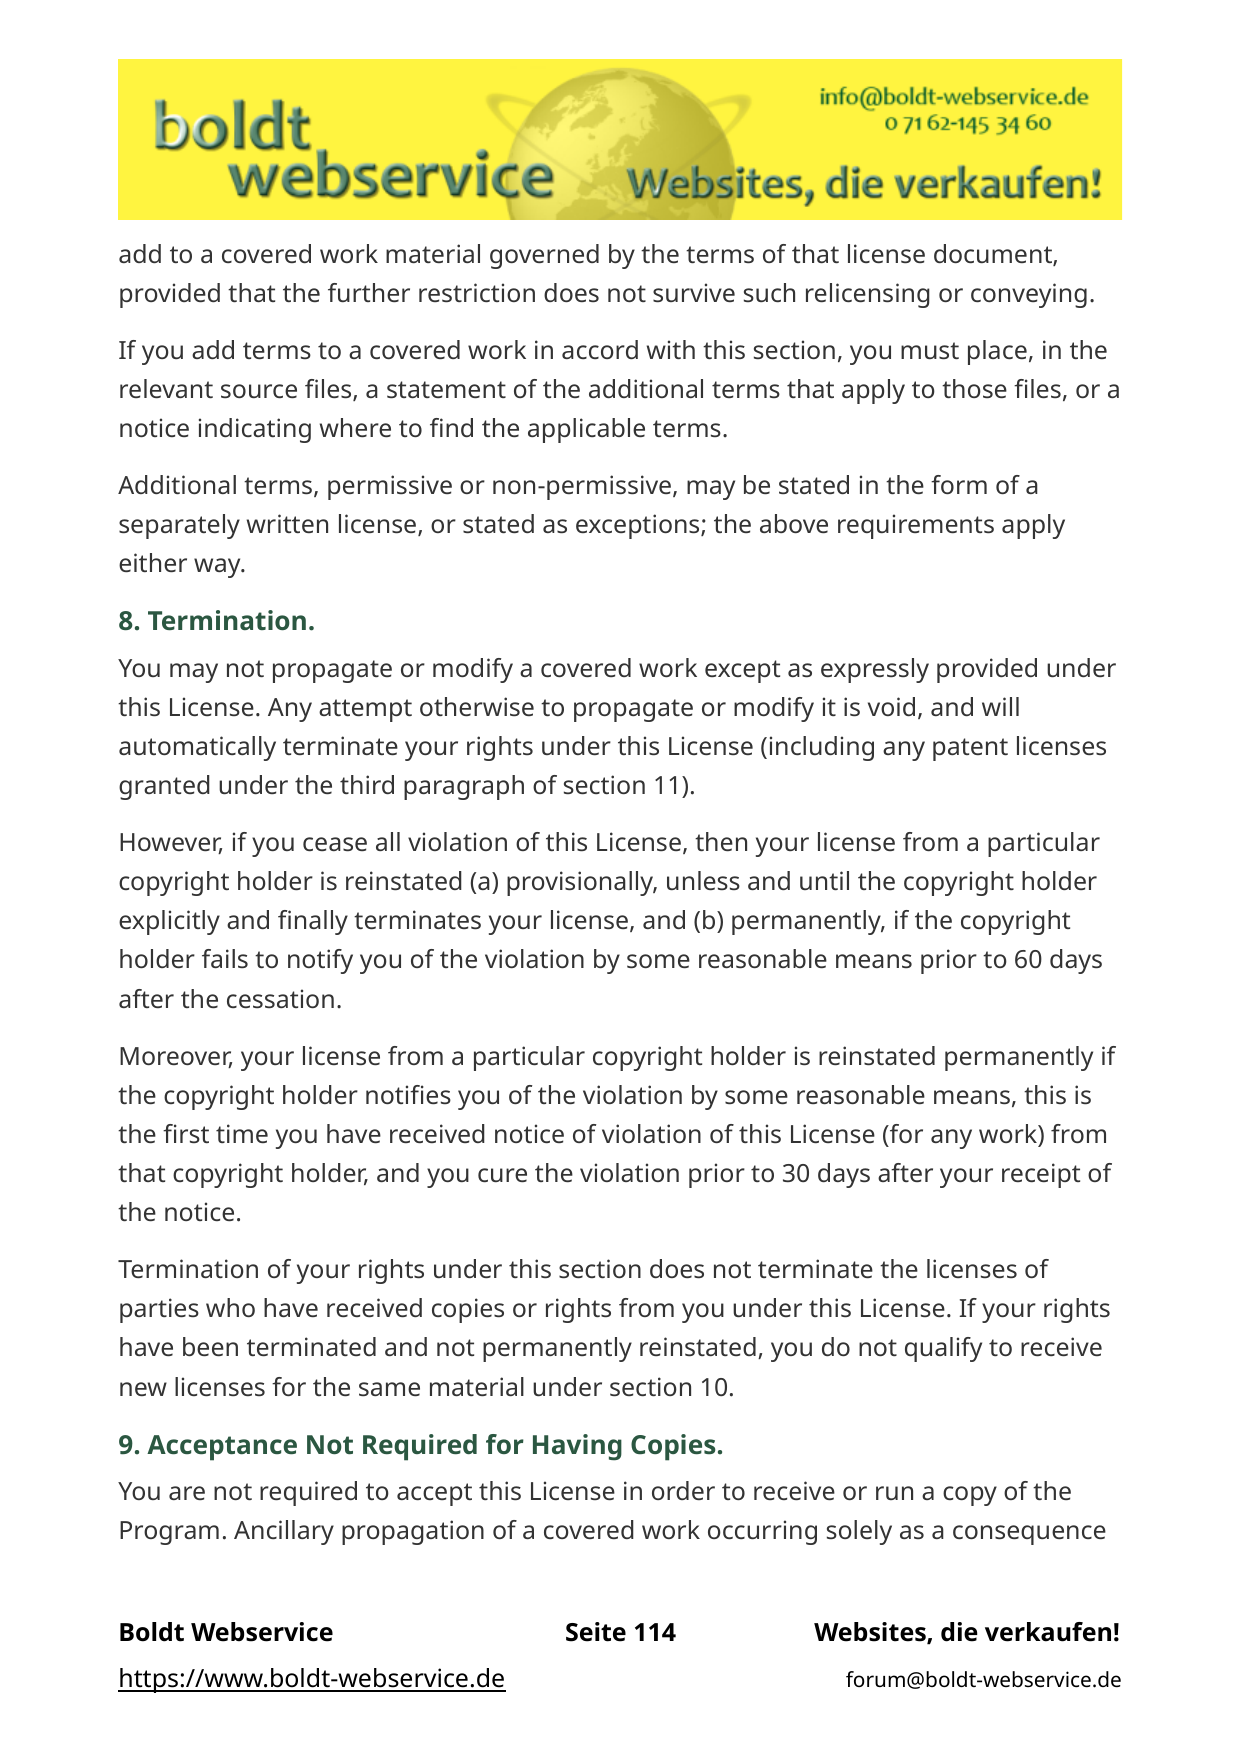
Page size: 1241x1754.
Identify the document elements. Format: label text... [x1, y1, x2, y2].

text If you add terms to a covered work in accord with this section, you must place, in the relevant source files, a statement of the additional terms that apply to those files, or a notice indicating where to find the applicable terms. [118, 332, 1122, 445]
text You are not required to accept this License in order to receive or run a copy of the Program. Ancillary propagation of a covered work occurring solely as a consequence [118, 1473, 1122, 1547]
subtitle 9. Acceptance Not Required for Having Copies. [118, 1426, 1122, 1462]
text However, if you cease all violation of this License, then your license from a particular copyright holder is reinstated (a) provisionally, unless and until the copyright holder explicitly and finally terminates your license, and (b) permanently, if the copyright holder fails to notify you of the violation by some reasonable means prior to 60 days after the cessation. [118, 824, 1122, 1015]
text Termination of your rights under this section does not terminate the licenses of parties who have received copies or rights from you under this License. If your rights have been terminated and not permanently reinstated, you do not qualify to receive new licenses for the same material under section 10. [118, 1252, 1122, 1403]
text add to a covered work material governed by the terms of that license document, provided that the further restriction does not survive such relicensing or conveying. [118, 236, 1122, 309]
text Moreover, your license from a particular copyright holder is reinstated permanently if the copyright holder notifies you of the violation by some reasonable means, this is the first time you have received notice of violation of this License (for any work) from that copyright holder, and you cure the violation prior to 30 days after your receipt of the notice. [118, 1038, 1122, 1229]
picture [118, 59, 1123, 220]
text You may not propagate or modify a covered work except as expressly provided under this License. Any attempt otherwise to propagate or modify it is void, and will automatically terminate your rights under this License (including any patent licenses granted under the third paragraph of section 11). [118, 650, 1122, 802]
subtitle 8. Termination. [118, 603, 1122, 638]
text Additional terms, permissive or non-permissive, may be stated in the form of a separately written license, or stated as exceptions; the above requirements apply either way. [118, 467, 1122, 580]
